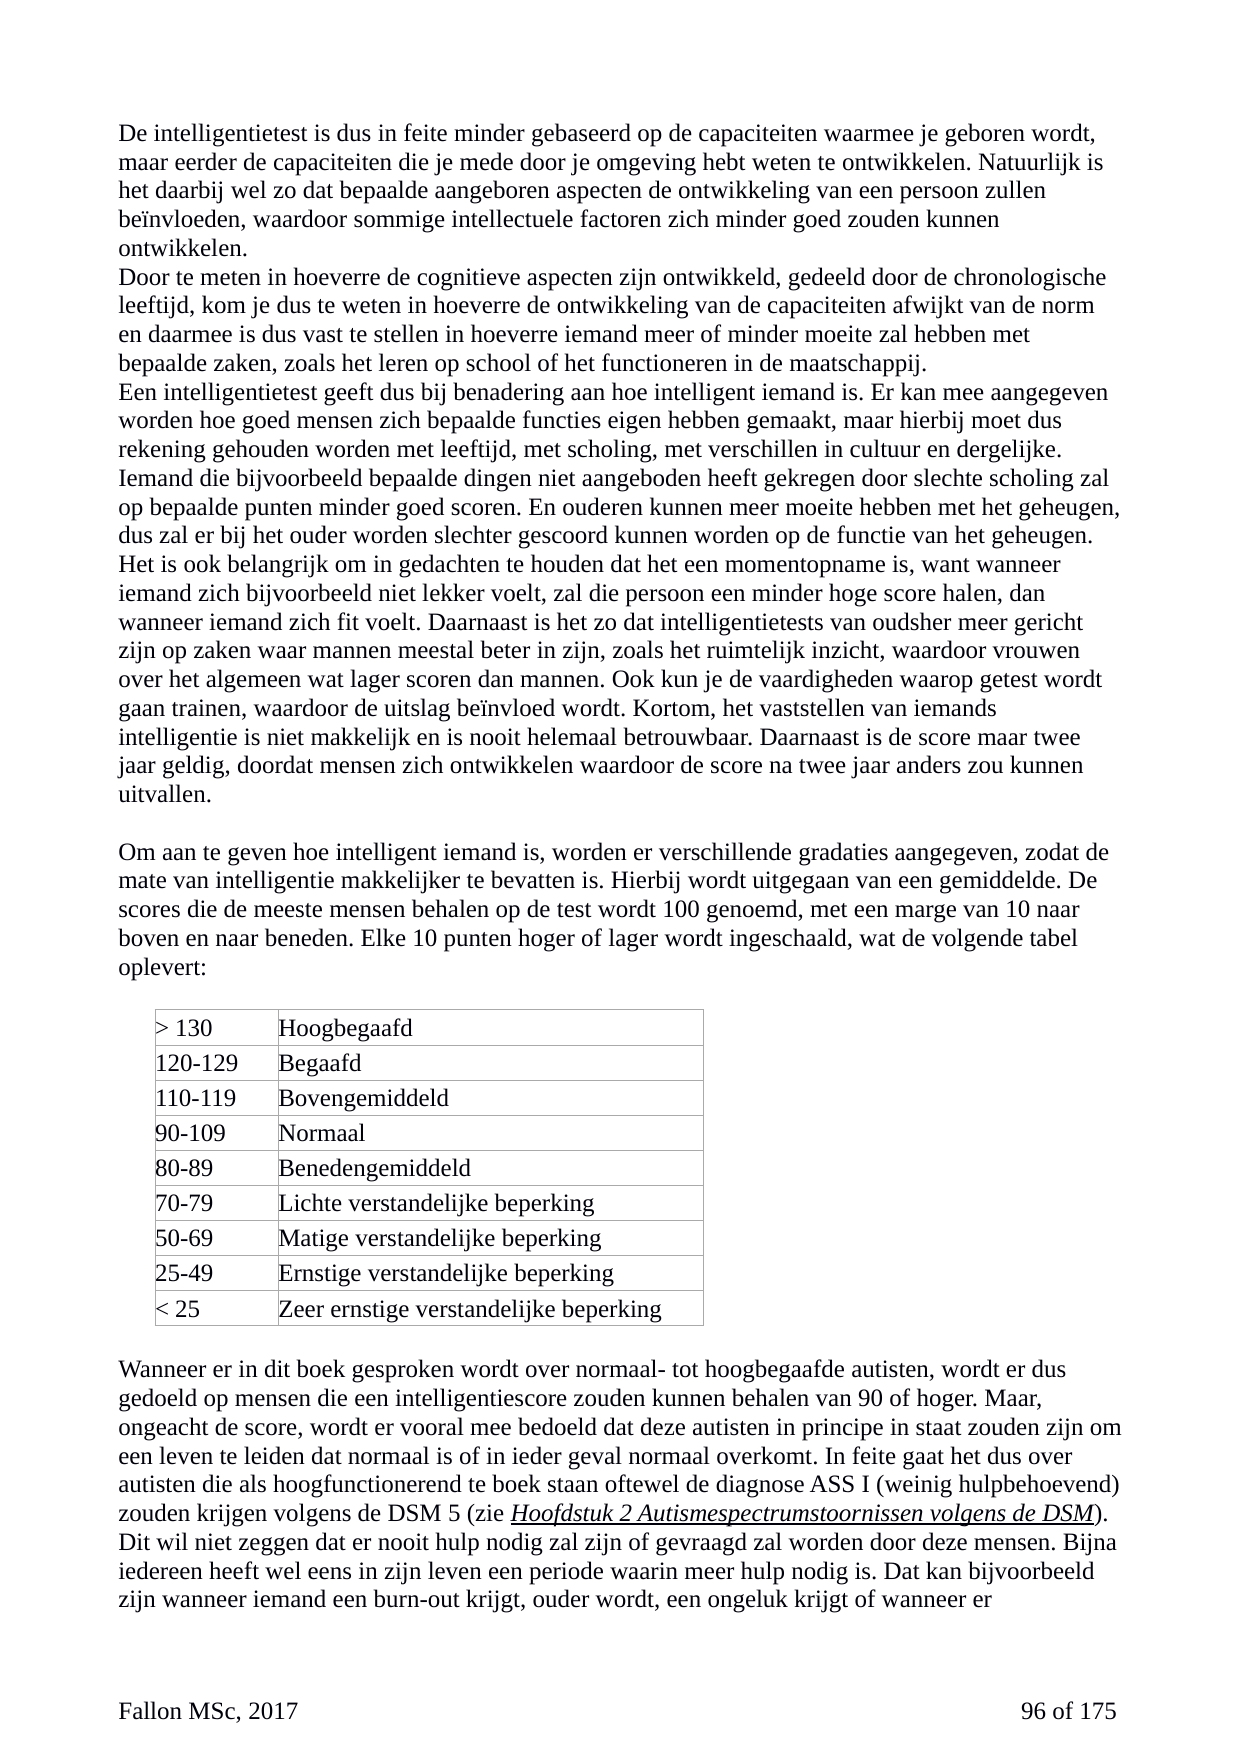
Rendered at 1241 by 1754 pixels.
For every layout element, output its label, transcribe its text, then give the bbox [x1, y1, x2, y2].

text Door te meten in hoeverre de cognitieve aspecten zijn ontwikkeld, gedeeld door de chronologische leeftijd, kom je dus te weten in hoeverre de ontwikkeling van de capaciteiten afwijkt van de norm en daarmee is dus vast te stellen in hoeverre iemand meer of minder moeite zal hebben met bepaalde zaken, zoals het leren op school of het functioneren in de maatschappij. [118, 262, 1122, 377]
table_cell 50-69 [156, 1221, 278, 1255]
table_cell Lichte verstandelijke beperking [279, 1186, 703, 1220]
table_cell Benedengemiddeld [279, 1151, 703, 1185]
table_cell Zeer ernstige verstandelijke beperking [279, 1291, 703, 1325]
table_cell 120-129 [156, 1046, 278, 1079]
table_header > 130 [156, 1010, 278, 1044]
text Een intelligentietest geeft dus bij benadering aan hoe intelligent iemand is. Er kan mee aangegeven worden hoe goed mensen zich bepaalde functies eigen hebben gemaakt, maar hierbij moet dus rekening gehouden worden met leeftijd, met scholing, met verschillen in cultuur en dergelijke. Iemand die bijvoorbeeld bepaalde dingen niet aangeboden heeft gekregen door slechte scholing zal op bepaalde punten minder goed scoren. En ouderen kunnen meer moeite hebben met het geheugen, dus zal er bij het ouder worden slechter gescoord kunnen worden op de functie van het geheugen. Het is ook belangrijk om in gedachten te houden dat het een momentopname is, want wanneer iemand zich bijvoorbeeld niet lekker voelt, zal die persoon een minder hoge score halen, dan wanneer iemand zich fit voelt. Daarnaast is het zo dat intelligentietests van oudsher meer gericht zijn op zaken waar mannen meestal beter in zijn, zoals het ruimtelijk inzicht, waardoor vrouwen over het algemeen wat lager scoren dan mannen. Ook kun je de vaardigheden waarop getest wordt gaan trainen, waardoor de uitslag beïnvloed wordt. Kortom, het vaststellen van iemands intelligentie is niet makkelijk en is nooit helemaal betrouwbaar. Daarnaast is de score maar twee jaar geldig, doordat mensen zich ontwikkelen waardoor de score na twee jaar anders zou kunnen uitvallen. [118, 377, 1122, 808]
table_cell 80-89 [156, 1151, 278, 1185]
table_cell 90-109 [156, 1116, 278, 1150]
table_cell Bovengemiddeld [279, 1081, 703, 1115]
table_cell < 25 [156, 1291, 278, 1325]
text De intelligentietest is dus in feite minder gebaseerd op de capaciteiten waarmee je geboren wordt, maar eerder de capaciteiten die je mede door je omgeving hebt weten te ontwikkelen. Natuurlijk is het daarbij wel zo dat bepaalde aangeboren aspecten de ontwikkeling van een persoon zullen beïnvloeden, waardoor sommige intellectuele factoren zich minder goed zouden kunnen ontwikkelen. [118, 118, 1122, 262]
table_cell Begaafd [279, 1046, 703, 1079]
table_cell Ernstige verstandelijke beperking [279, 1256, 703, 1290]
table_cell Matige verstandelijke beperking [279, 1221, 703, 1255]
text Dit wil niet zeggen dat er nooit hulp nodig zal zijn of gevraagd zal worden door deze mensen. Bijna iedereen heeft wel eens in zijn leven een periode waarin meer hulp nodig is. Dat kan bijvoorbeeld zijn wanneer iemand een burn-out krijgt, ouder wordt, een ongeluk krijgt of wanneer er [118, 1527, 1122, 1613]
table_cell Normaal [279, 1116, 703, 1150]
text Om aan te geven hoe intelligent iemand is, worden er verschillende gradaties aangegeven, zodat de mate van intelligentie makkelijker te bevatten is. Hierbij wordt uitgegaan van een gemiddelde. De scores die de meeste mensen behalen op de test wordt 100 genoemd, met een marge van 10 naar boven en naar beneden. Elke 10 punten hoger of lager wordt ingeschaald, wat de volgende tabel oplevert: [118, 837, 1122, 981]
table_cell 70-79 [156, 1186, 278, 1220]
table_header Hoogbegaafd [279, 1010, 703, 1044]
text Wanneer er in dit boek gesproken wordt over normaal- tot hoogbegaafde autisten, wordt er dus gedoeld op mensen die een intelligentiescore zouden kunnen behalen van 90 of hoger. Maar, ongeacht de score, wordt er vooral mee bedoeld dat deze autisten in principe in staat zouden zijn om een leven te leiden dat normaal is of in ieder geval normaal overkomt. In feite gaat het dus over autisten die als hoogfunctionerend te boek staan oftewel de diagnose ASS I (weinig hulpbehoevend) zouden krijgen volgens de DSM 5 (zie Hoofdstuk 2 Autismespectrumstoornissen volgens de DSM). [118, 1326, 1122, 1527]
table_cell 25-49 [156, 1256, 278, 1290]
table_cell 110-119 [156, 1081, 278, 1115]
